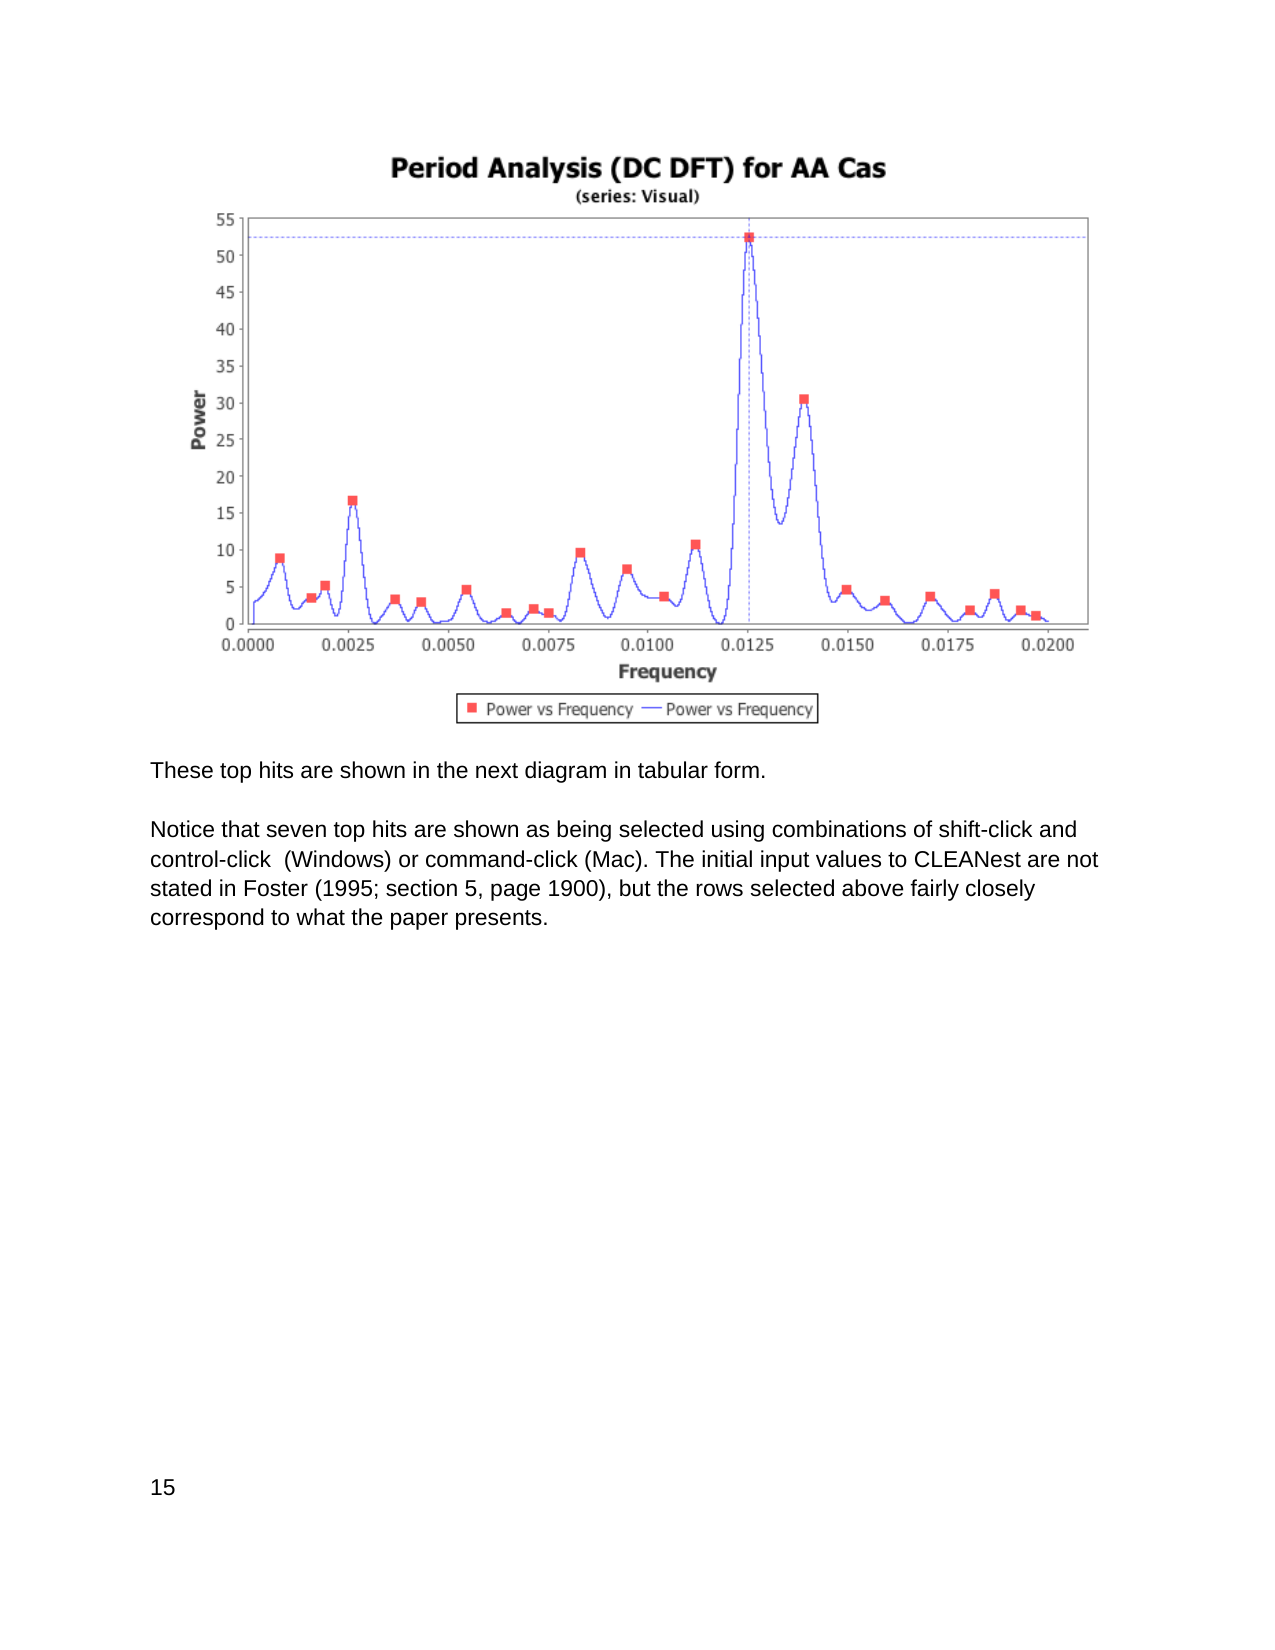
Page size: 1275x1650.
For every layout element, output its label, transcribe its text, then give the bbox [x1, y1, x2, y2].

text Notice that seven top hits are shown as being selected using combinations of shift-click and control-click (Windows) or command-click (Mac). The initial input values to CLEANest are not stated in Foster (1995; section 5, page 1900), but the rows selected above fairly closely correspond to what the paper presents. [150, 817, 1125, 931]
text These top hits are shown in the next diagram in tabular form. [150, 758, 1125, 784]
picture [171, 150, 1104, 725]
